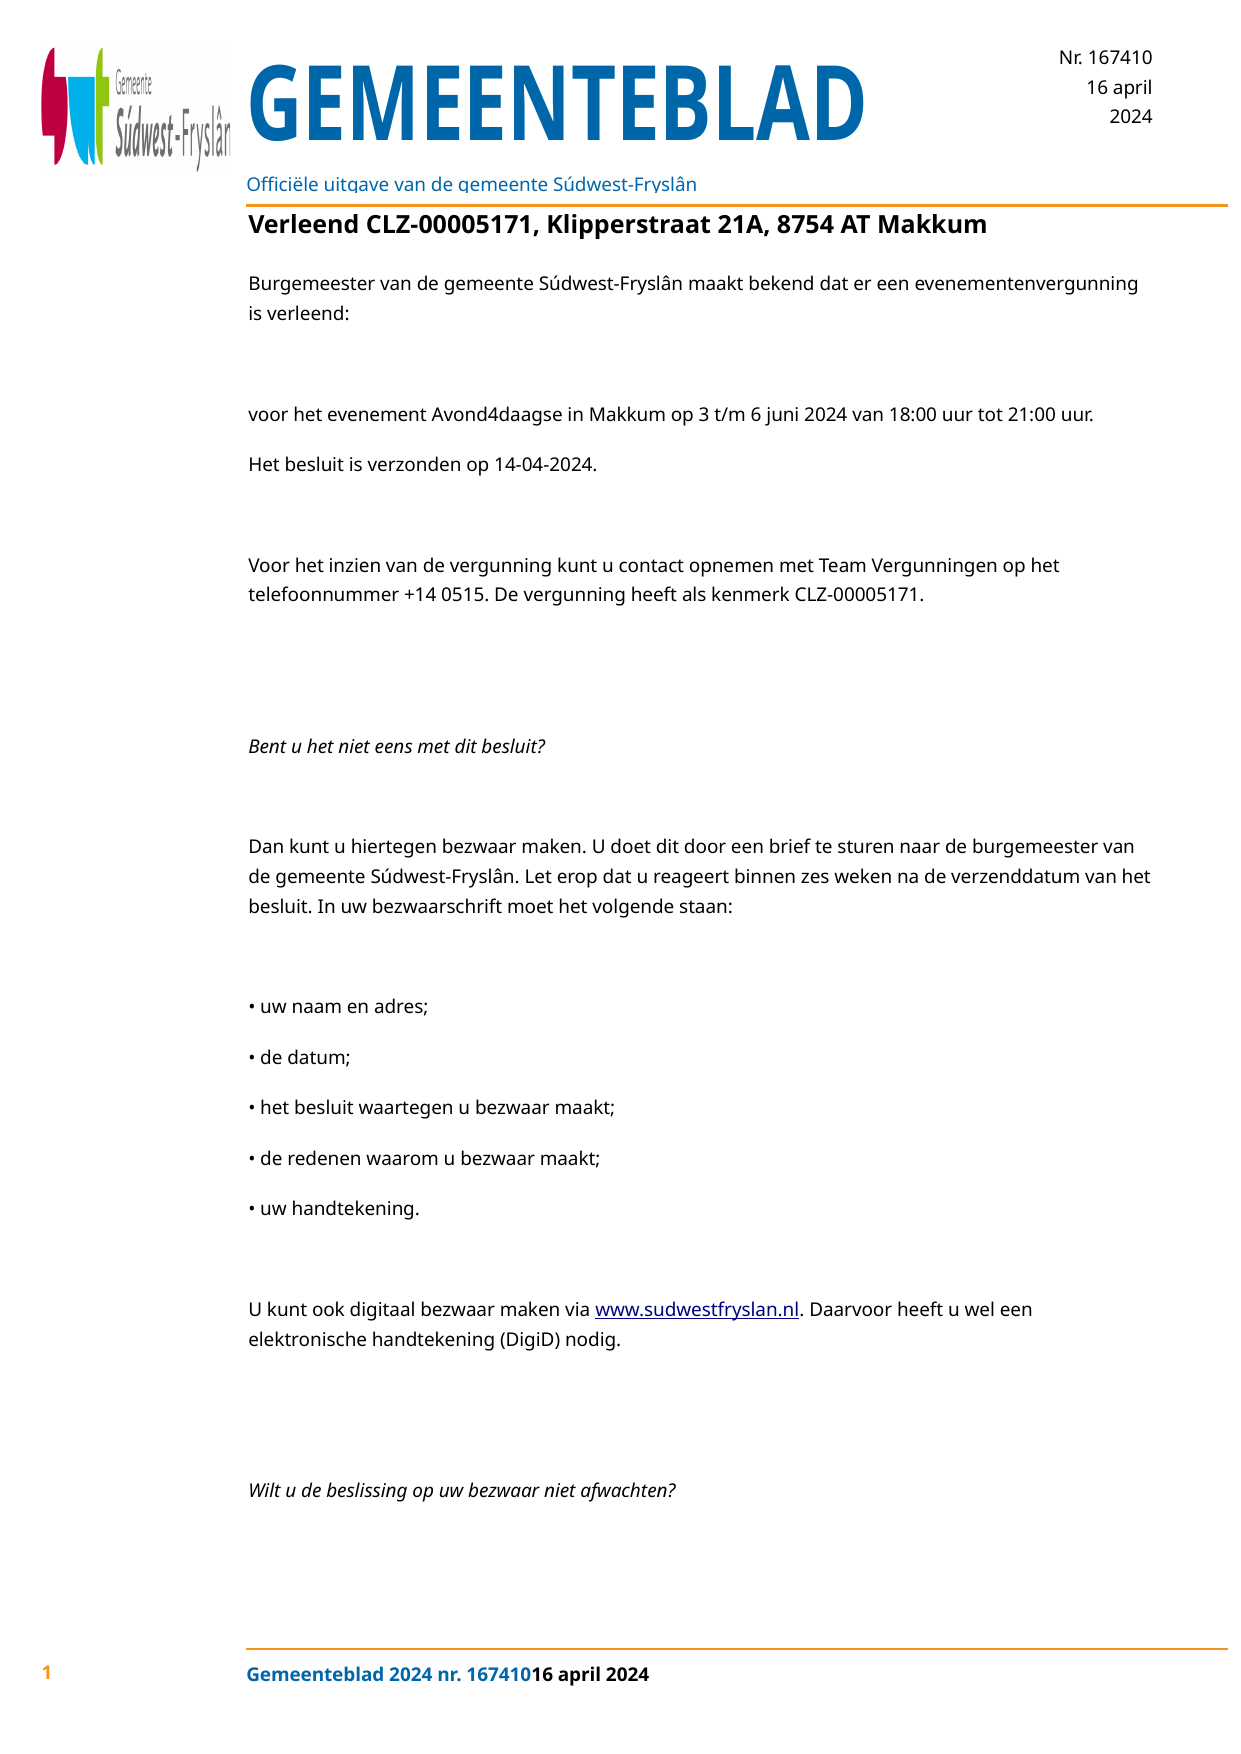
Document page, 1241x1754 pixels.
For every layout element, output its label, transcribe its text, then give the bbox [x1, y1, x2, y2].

text voor het evenement Avond4daagse in Makkum op 3 t/m 6 juni 2024 van 18:00 uur tot 21:00 uur. [248, 401, 1152, 426]
text Verleend CLZ-00005171, Klipperstraat 21A, 8754 AT Makkum [248, 207, 1152, 241]
text • uw handtekening. [248, 1195, 1152, 1221]
picture [41, 47, 231, 172]
text • de redenen waarom u bezwaar maakt; [248, 1145, 1152, 1171]
text • uw naam en adres; [248, 994, 1152, 1019]
text • de datum; [248, 1044, 1152, 1070]
text Het besluit is verzonden op 14-04-2024. [248, 451, 1152, 477]
text Bent u het niet eens met dit besluit? [248, 733, 1152, 758]
text Voor het inzien van de vergunning kunt u contact opnemen met Team Vergunningen op het telefoonnummer +14 0515. De vergunning heeft als kenmerk CLZ-00005171. [248, 552, 1152, 607]
text U kunt ook digitaal bezwaar maken via www.sudwestfryslan.nl. Daarvoor heeft u wel een elektronische handtekening (DigiD) nodig. [248, 1296, 1152, 1351]
text Wilt u de beslissing op uw bezwaar niet afwachten? [248, 1477, 1152, 1503]
text Burgemeester van de gemeente Súdwest-Fryslân maakt bekend dat er een evenementenvergunning is verleend: [248, 270, 1152, 326]
text Dan kunt u hiertegen bezwaar maken. U doet dit door een brief te sturen naar de burgemeester van de gemeente Súdwest-Fryslân. Let erop dat u reageert binnen zes weken na de verzenddatum van het besluit. In uw bezwaarschrift moet het volgende staan: [248, 834, 1152, 918]
text • het besluit waartegen u bezwaar maakt; [248, 1094, 1152, 1120]
